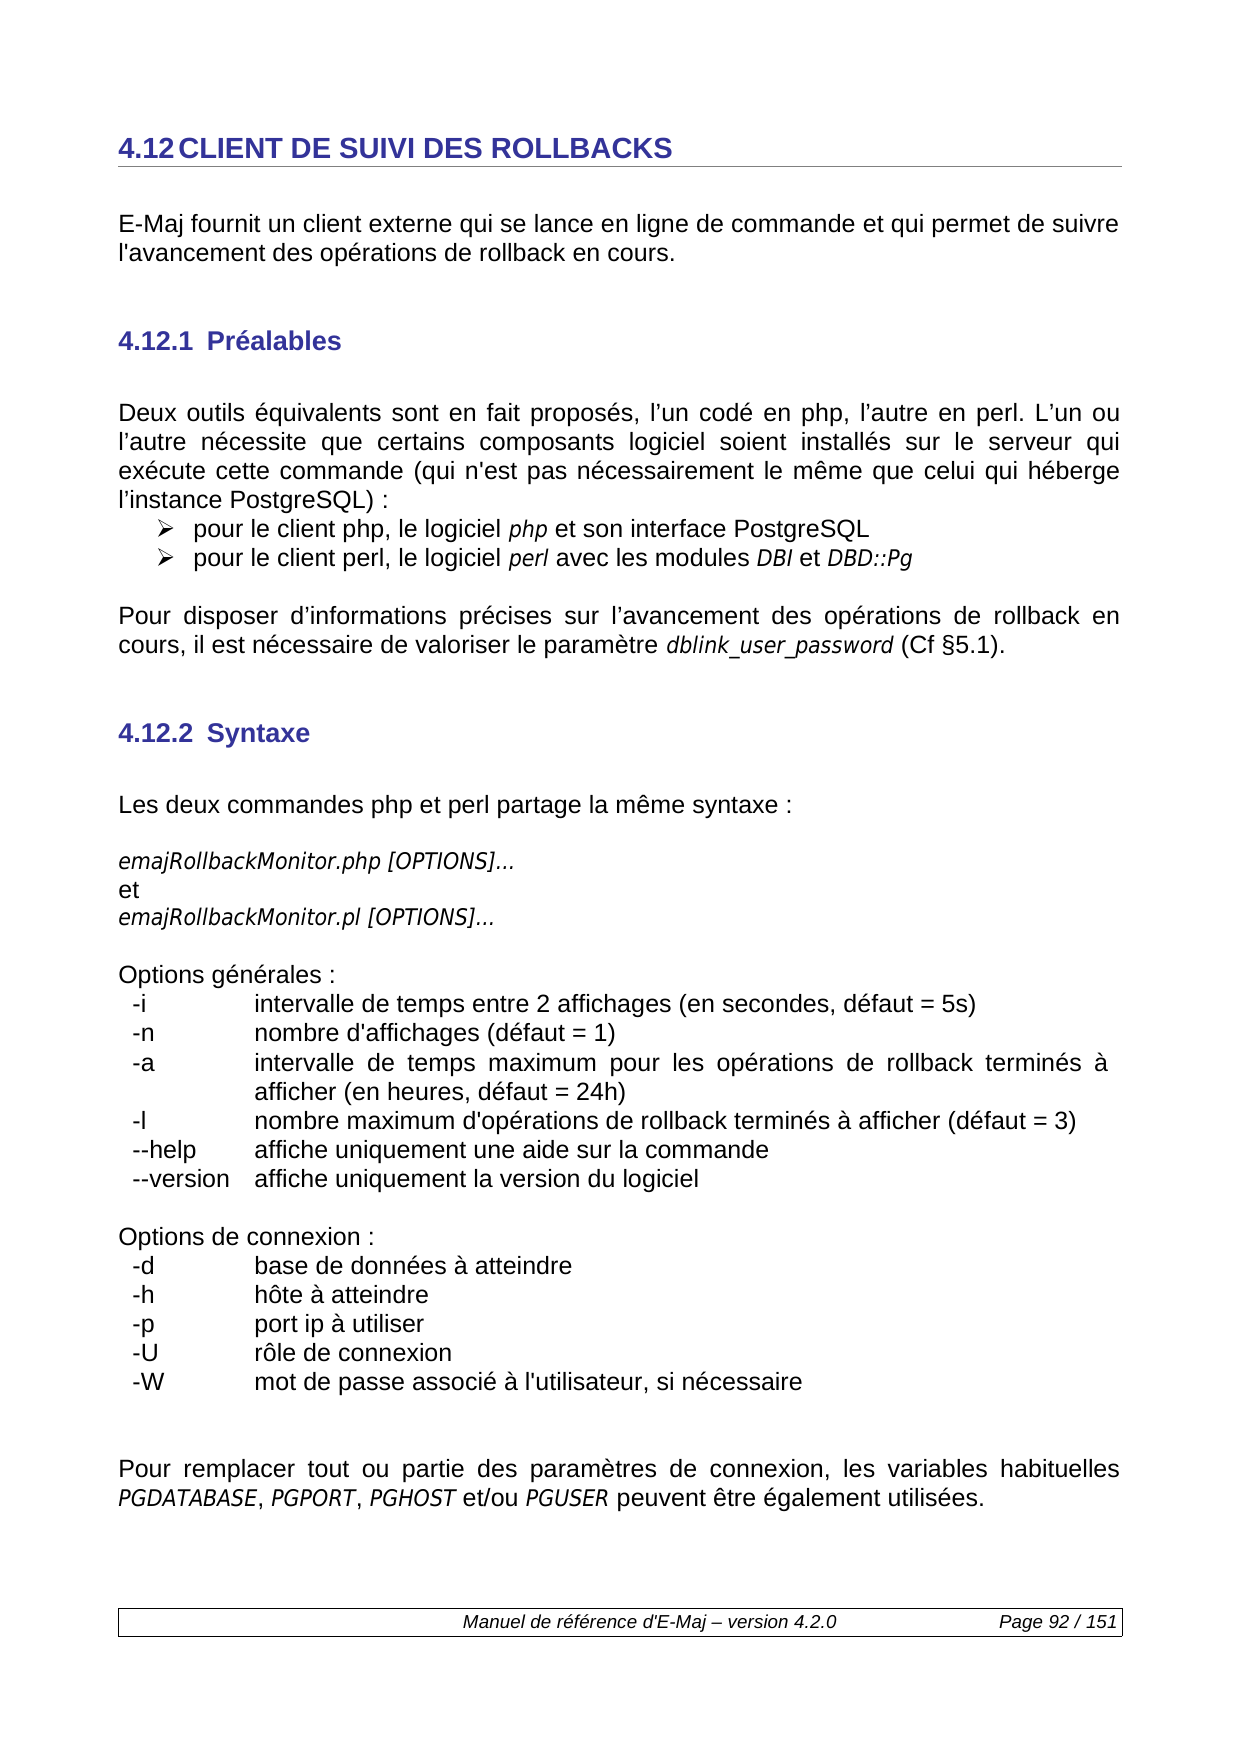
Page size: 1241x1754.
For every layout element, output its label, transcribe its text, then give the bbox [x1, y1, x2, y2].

text Options de connexion : [118, 1222, 1122, 1251]
text --help affiche uniquement une aide sur la commande [118, 1134, 1122, 1164]
text Pour remplacer tout ou partie des paramètres de connexion, les variables habituelles PGDATABASE, PGPORT, PGHOST et/ou PGUSER peuvent être également utilisées. [118, 1454, 1122, 1512]
text -p port ip à utiliser [118, 1309, 1122, 1338]
text -U rôle de connexion [118, 1338, 1122, 1367]
text -W mot de passe associé à l'utilisateur, si nécessaire [118, 1367, 1122, 1396]
text Pour disposer d’informations précises sur l’avancement des opérations de rollback en cours, il est nécessaire de valoriser le paramètre dblink_user_password (Cf §5.1). [118, 601, 1122, 659]
text -i intervalle de temps entre 2 affichages (en secondes, défaut = 5s) [118, 989, 1122, 1018]
text -h hôte à atteindre [118, 1280, 1122, 1309]
text et [118, 875, 1122, 904]
text Les deux commandes php et perl partage la même syntaxe : [118, 790, 1122, 819]
text Deux outils équivalents sont en fait proposés, l’un codé en php, l’autre en perl. L’un ou l’autre nécessite que certains composants logiciel soient installés sur le serveur qui exécute cette commande (qui n'est pas nécessairement le même que celui qui héberge l’instance PostgreSQL) : [118, 398, 1122, 514]
subtitle Préalables [118, 325, 1122, 356]
list pour le client perl, le logiciel perl avec les modules DBI et DBD::Pg [156, 543, 1122, 572]
text E-Maj fournit un client externe qui se lance en ligne de commande et qui permet de suivre l'avancement des opérations de rollback en cours. [118, 209, 1122, 267]
text -n nombre d'affichages (défaut = 1) [118, 1018, 1122, 1047]
list pour le client php, le logiciel php et son interface PostgreSQL [156, 514, 1122, 543]
subtitle Syntaxe [118, 717, 1122, 748]
text -l nombre maximum d'opérations de rollback terminés à afficher (défaut = 3) [118, 1106, 1122, 1134]
text -d base de données à atteindre [118, 1251, 1122, 1280]
subtitle Client de suivi des rollbacks [118, 131, 1122, 166]
text emajRollbackMonitor.pl [OPTIONS]... [118, 904, 1122, 931]
text --version affiche uniquement la version du logiciel [118, 1164, 1122, 1193]
text emajRollbackMonitor.php [OPTIONS]... [118, 848, 1122, 875]
text Options générales : [118, 960, 1122, 989]
text -a intervalle de temps maximum pour les opérations de rollback terminés à afficher (en heures, défaut = 24h) [118, 1047, 1122, 1106]
